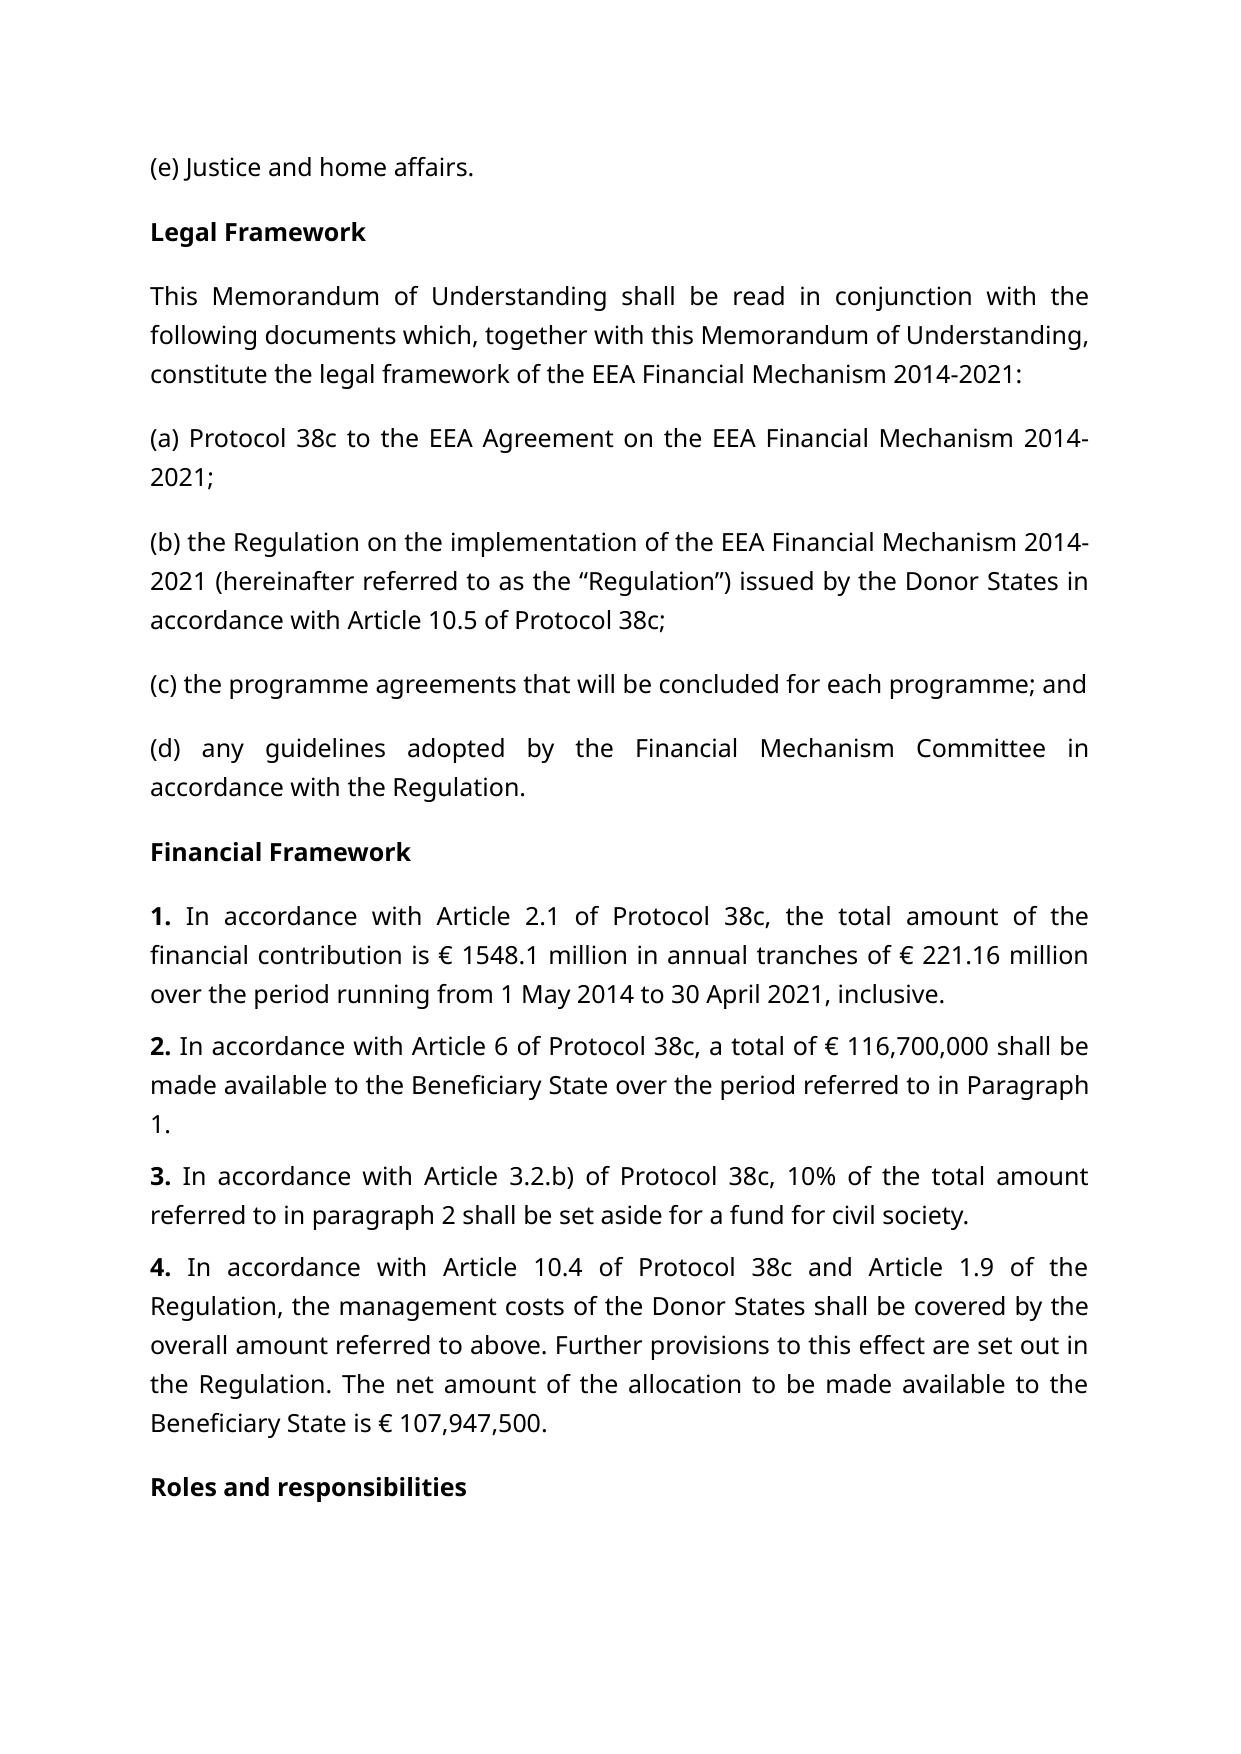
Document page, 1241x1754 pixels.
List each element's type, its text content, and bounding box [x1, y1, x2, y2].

text Legal Framework [150, 214, 1090, 248]
text (d) any guidelines adopted by the Financial Mechanism Committee in accordance with the Regulation. [150, 731, 1090, 804]
text 1. In accordance with Article 2.1 of Protocol 38c, the total amount of the financial contribution is € 1548.1 million in annual tranches of € 221.16 million over the period running from 1 May 2014 to 30 April 2021, inclusive. [150, 898, 1090, 1011]
text This Memorandum of Understanding shall be read in conjunction with the following documents which, together with this Memorandum of Understanding, constitute the legal framework of the EEA Financial Mechanism 2014-2021: [150, 278, 1090, 391]
text (c) the programme agreements that will be concluded for each programme; and [150, 667, 1090, 701]
text Financial Framework [150, 834, 1090, 868]
text 2. In accordance with Article 6 of Protocol 38c, a total of € 116,700,000 shall be made available to the Beneficiary State over the period referred to in Paragraph 1. [150, 1028, 1090, 1141]
text 3. In accordance with Article 3.2.b) of Protocol 38c, 10% of the total amount referred to in paragraph 2 shall be set aside for a fund for civil society. [150, 1158, 1090, 1232]
text (a) Protocol 38c to the EEA Agreement on the EEA Financial Mechanism 2014-2021; [150, 421, 1090, 494]
text 4. In accordance with Article 10.4 of Protocol 38c and Article 1.9 of the Regulation, the management costs of the Donor States shall be covered by the overall amount referred to above. Further provisions to this effect are set out in the Regulation. The net amount of the allocation to be made available to the Beneficiary State is € 107,947,500. [150, 1249, 1090, 1440]
text (e) Justice and home affairs. [150, 150, 1090, 184]
text Roles and responsibilities [150, 1470, 1090, 1504]
text (b) the Regulation on the implementation of the EEA Financial Mechanism 2014-2021 (hereinafter referred to as the “Regulation”) issued by the Donor States in accordance with Article 10.5 of Protocol 38c; [150, 524, 1090, 637]
